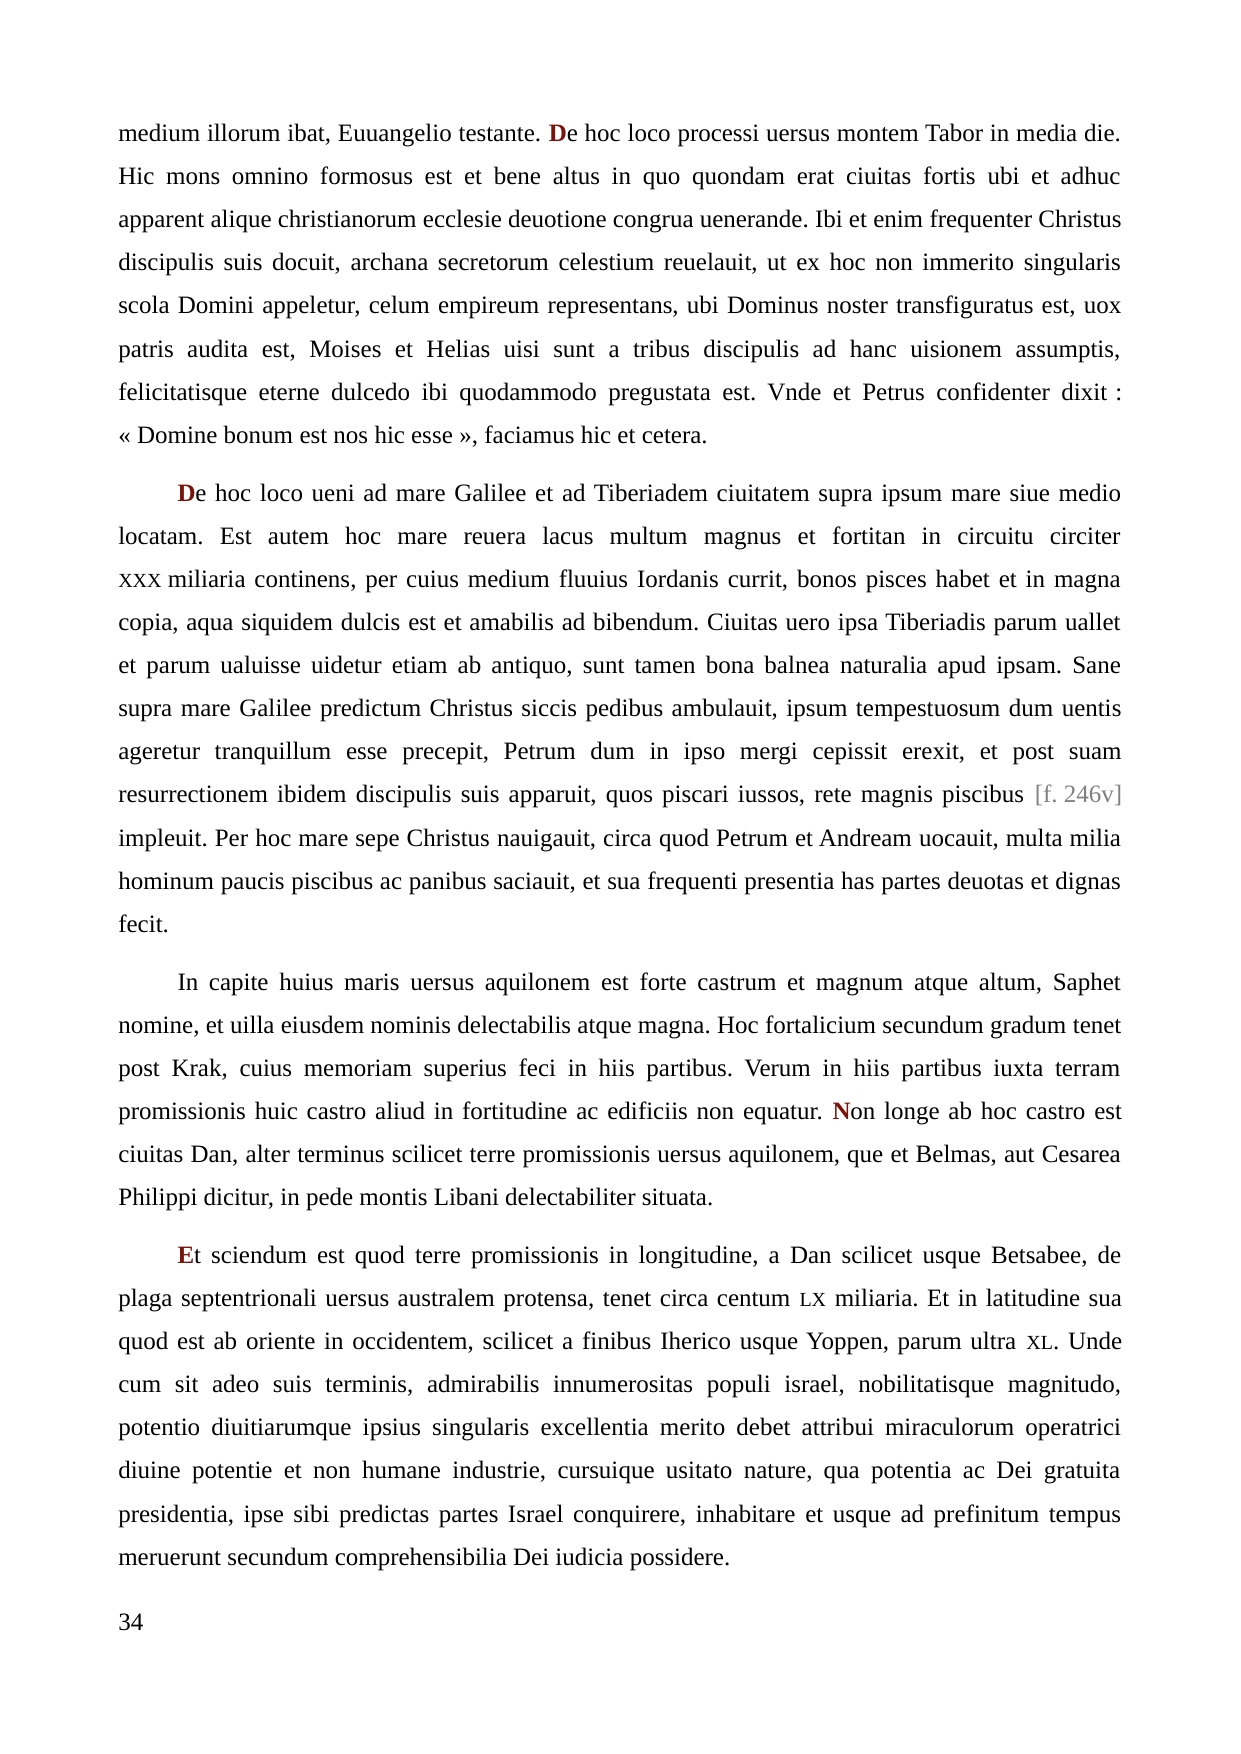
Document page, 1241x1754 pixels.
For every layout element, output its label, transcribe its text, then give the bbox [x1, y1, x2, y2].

text De hoc loco ueni ad mare Galilee et ad Tiberiadem ciuitatem supra ipsum mare siue medio locatam. Est autem hoc mare reuera lacus multum magnus et fortitan in circuitu circiter xxx miliaria continens, per cuius medium fluuius Iordanis currit, bonos pisces habet et in magna copia, aqua siquidem dulcis est et amabilis ad bibendum. Ciuitas uero ipsa Tiberiadis parum uallet et parum ualuisse uidetur etiam ab antiquo, sunt tamen bona balnea naturalia apud ipsam. Sane supra mare Galilee predictum Christus siccis pedibus ambulauit, ipsum tempestuosum dum uentis ageretur tranquillum esse precepit, Petrum dum in ipso mergi cepissit erexit, et post suam resurrectionem ibidem discipulis suis apparuit, quos piscari iussos, rete magnis piscibus [f. 246v] impleuit. Per hoc mare sepe Christus nauigauit, circa quod Petrum et Andream uocauit, multa milia hominum paucis piscibus ac panibus saciauit, et sua frequenti presentia has partes deuotas et dignas fecit. [118, 478, 1122, 938]
text medium illorum ibat, Euuangelio testante. De hoc loco processi uersus montem Tabor in media die. Hic mons omnino formosus est et bene altus in quo quondam erat ciuitas fortis ubi et adhuc apparent alique christianorum ecclesie deuotione congrua uenerande. Ibi et enim frequenter Christus discipulis suis docuit, archana secretorum celestium reuelauit, ut ex hoc non immerito singularis scola Domini appeletur, celum empireum representans, ubi Dominus noster transfiguratus est, uox patris audita est, Moises et Helias uisi sunt a tribus discipulis ad hanc uisionem assumptis, felicitatisque eterne dulcedo ibi quodammodo pregustata est. Vnde et Petrus confidenter dixit : « Domine bonum est nos hic esse », faciamus hic et cetera. [118, 118, 1122, 449]
text Et sciendum est quod terre promissionis in longitudine, a Dan scilicet usque Betsabee, de plaga septentrionali uersus australem protensa, tenet circa centum lx miliaria. Et in latitudine sua quod est ab oriente in occidentem, scilicet a finibus Iherico usque Yoppen, parum ultra xl. Unde cum sit adeo suis terminis, admirabilis innumerositas populi israel, nobilitatisque magnitudo, potentio diuitiarumque ipsius singularis excellentia merito debet attribui miraculorum operatrici diuine potentie et non humane industrie, cursuique usitato nature, qua potentia ac Dei gratuita presidentia, ipse sibi predictas partes Israel conquirere, inhabitare et usque ad prefinitum tempus meruerunt secundum comprehensibilia Dei iudicia possidere. [118, 1240, 1122, 1571]
text In capite huius maris uersus aquilonem est forte castrum et magnum atque altum, Saphet nomine, et uilla eiusdem nominis delectabilis atque magna. Hoc fortalicium secundum gradum tenet post Krak, cuius memoriam superius feci in hiis partibus. Verum in hiis partibus iuxta terram promissionis huic castro aliud in fortitudine ac edificiis non equatur. Non longe ab hoc castro est ciuitas Dan, alter terminus scilicet terre promissionis uersus aquilonem, que et Belmas, aut Cesarea Philippi dicitur, in pede montis Libani delectabiliter situata. [118, 967, 1122, 1211]
